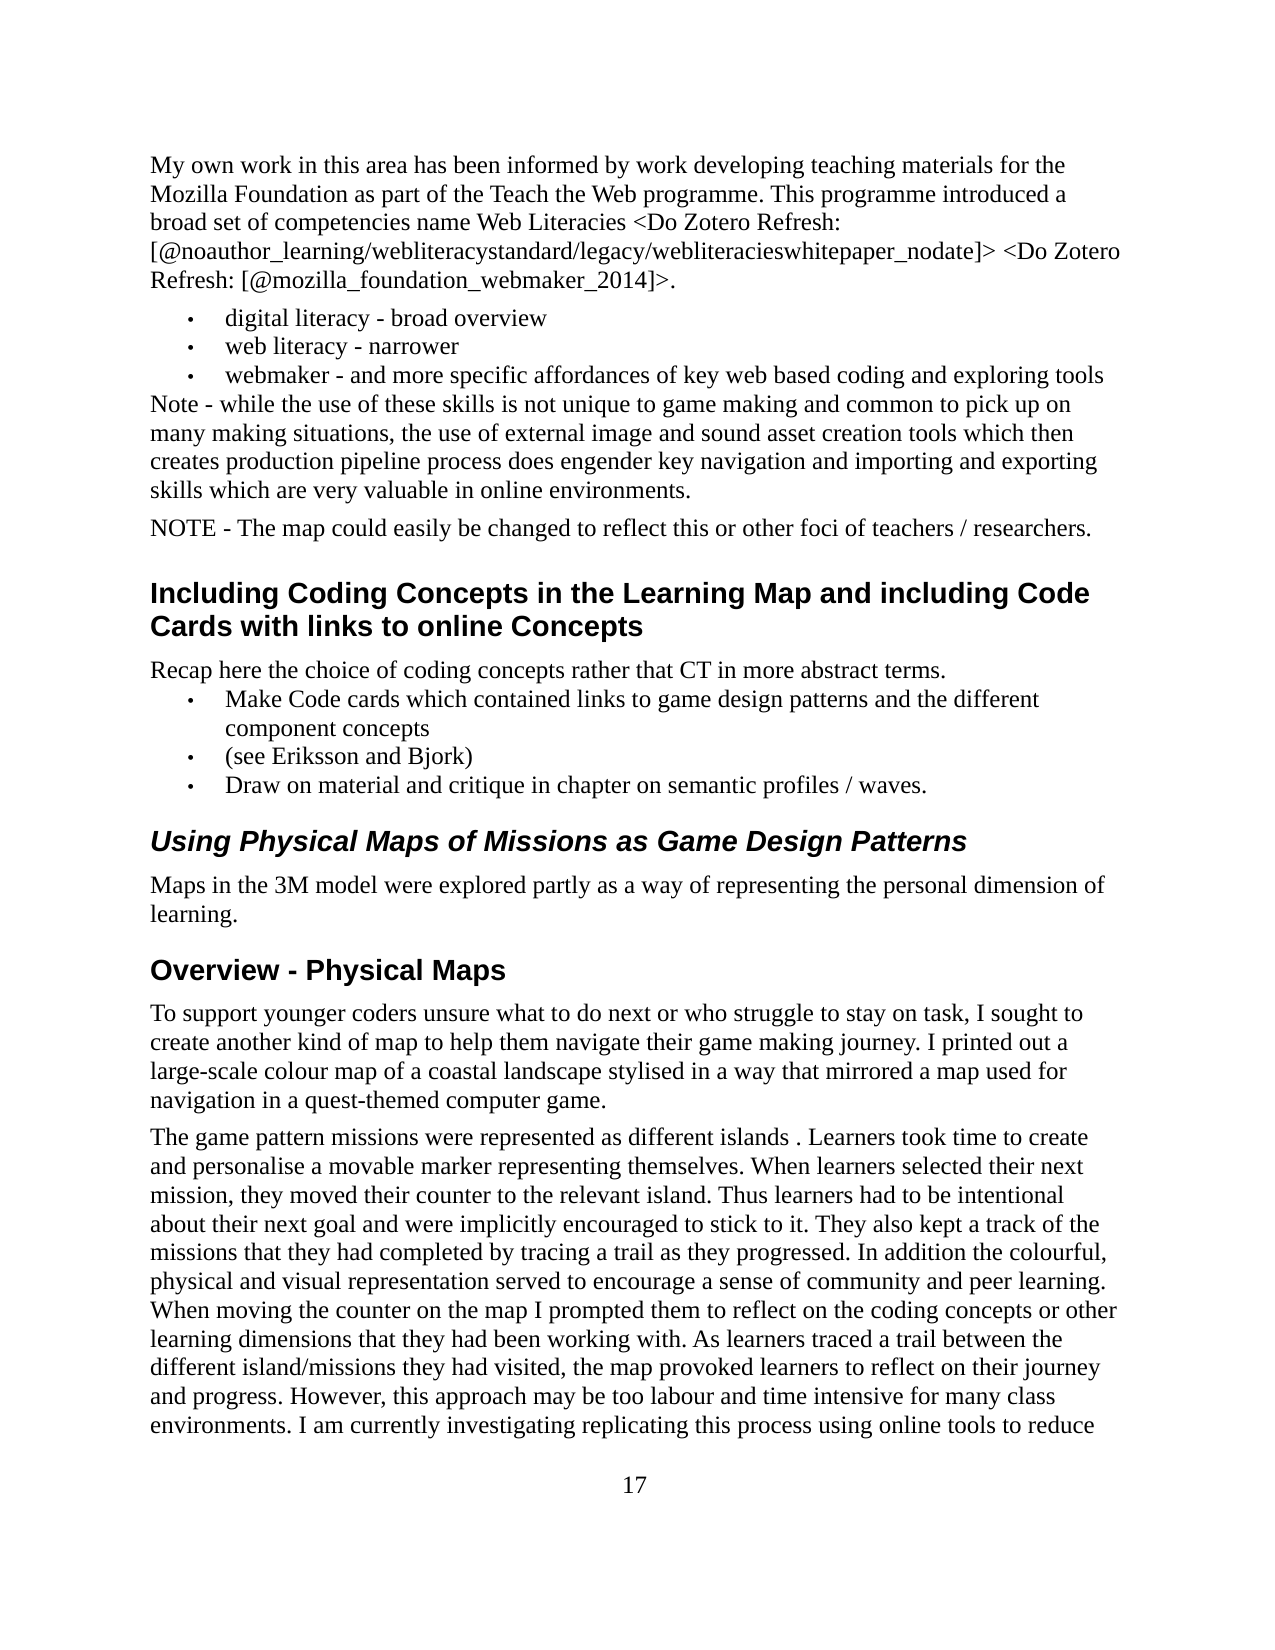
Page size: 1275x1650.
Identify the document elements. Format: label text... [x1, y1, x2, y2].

list web literacy - narrower [187, 331, 1125, 360]
text Note - while the use of these skills is not unique to game making and common to pick up on many making situations, the use of external image and sound asset creation tools which then creates production pipeline process does engender key navigation and importing and exporting skills which are very valuable in online environments. [150, 389, 1125, 504]
list Draw on material and critique in chapter on semantic profiles / waves. [187, 770, 1125, 799]
text My own work in this area has been informed by work developing teaching materials for the Mozilla Foundation as part of the Teach the Web programme. This programme introduced a broad set of competencies name Web Literacies <Do Zotero Refresh: [@noauthor_learning/webliteracystandard/legacy/webliteracieswhitepaper_nodate]> <Do Zotero Refresh: [@mozilla_foundation_webmaker_2014]>. [150, 150, 1125, 294]
text Maps in the 3M model were explored partly as a way of representing the personal dimension of learning. [150, 870, 1125, 927]
text NOTE - The map could easily be changed to reflect this or other foci of teachers / researchers. [150, 513, 1125, 542]
subtitle Including Coding Concepts in the Learning Map and including Code Cards with links to online Concepts [150, 576, 1125, 643]
list Make Code cards which contained links to game design patterns and the different component concepts [187, 684, 1125, 741]
list webmaker - and more specific affordances of key web based coding and exploring tools [187, 360, 1125, 389]
list (see Eriksson and Bjork) [187, 741, 1125, 770]
list digital literacy - broad overview [187, 303, 1125, 331]
text Recap here the choice of coding concepts rather that CT in more abstract terms. [150, 655, 1125, 684]
subtitle Overview - Physical Maps [150, 952, 1125, 986]
text To support younger coders unsure what to do next or who struggle to stay on task, I sought to create another kind of map to help them navigate their game making journey. I printed out a large-scale colour map of a coastal landscape stylised in a way that mirrored a map used for navigation in a quest-themed computer game. [150, 998, 1125, 1113]
subtitle Using Physical Maps of Missions as Game Design Patterns [150, 824, 1125, 857]
text The game pattern missions were represented as different islands . Learners took time to create and personalise a movable marker representing themselves. When learners selected their next mission, they moved their counter to the relevant island. Thus learners had to be intentional about their next goal and were implicitly encouraged to stick to it. They also kept a track of the missions that they had completed by tracing a trail as they progressed. In addition the colourful, physical and visual representation served to encourage a sense of community and peer learning. When moving the counter on the map I prompted them to reflect on the coding concepts or other learning dimensions that they had been working with. As learners traced a trail between the different island/missions they had visited, the map provoked learners to reflect on their journey and progress. However, this approach may be too labour and time intensive for many class environments. I am currently investigating replicating this process using online tools to reduce [150, 1122, 1125, 1439]
